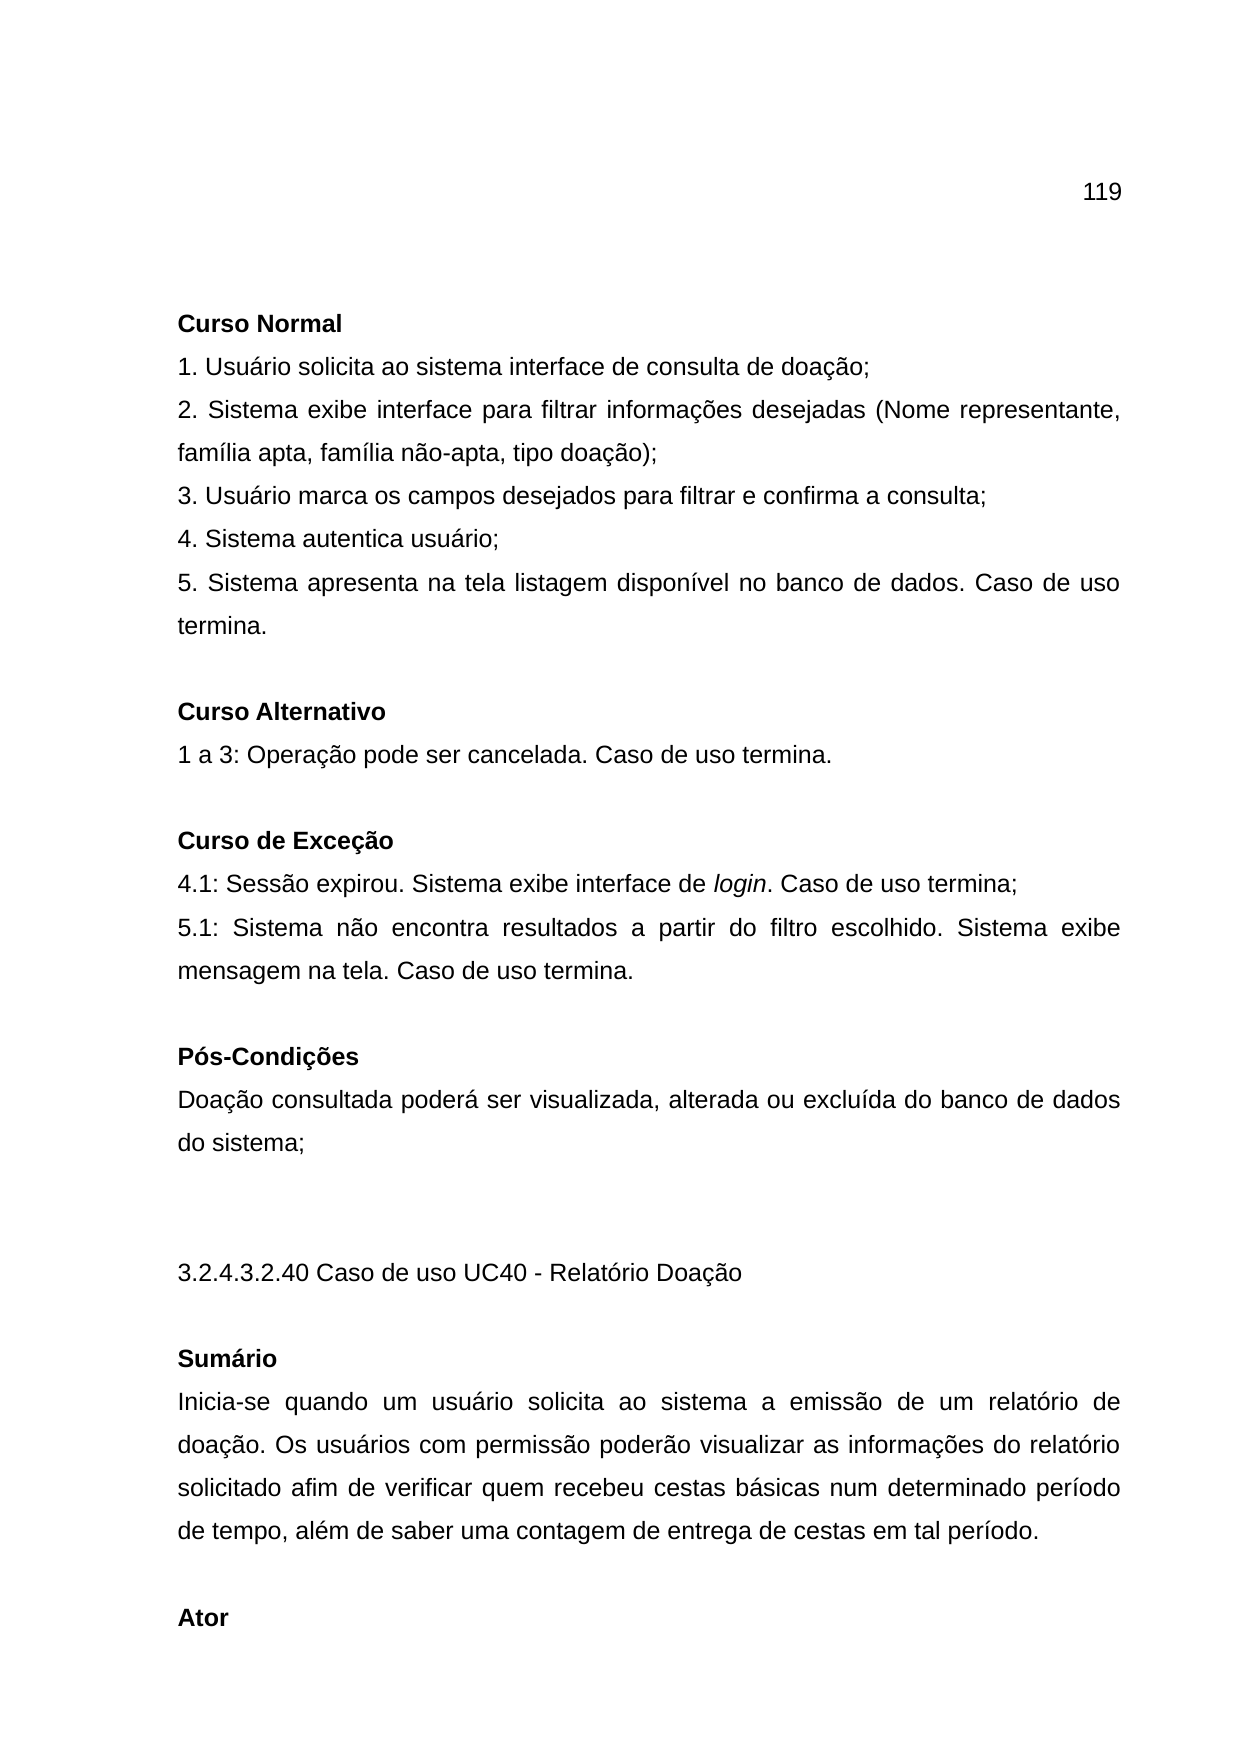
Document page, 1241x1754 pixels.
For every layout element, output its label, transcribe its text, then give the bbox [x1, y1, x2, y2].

text 1 a 3: Operação pode ser cancelada. Caso de uso termina. [177, 740, 1122, 769]
text 4.1: Sessão expirou. Sistema exibe interface de login. Caso de uso termina; [177, 869, 1122, 898]
text Inicia-se quando um usuário solicita ao sistema a emissão de um relatório de doação. Os usuários com permissão poderão visualizar as informações do relatório solicitado afim de verificar quem recebeu cestas básicas num determinado período de tempo, além de saber uma contagem de entrega de cestas em tal período. [177, 1387, 1122, 1545]
text 5. Sistema apresenta na tela listagem disponível no banco de dados. Caso de uso termina. [177, 568, 1122, 639]
text 5.1: Sistema não encontra resultados a partir do filtro escolhido. Sistema exibe mensagem na tela. Caso de uso termina. [177, 913, 1122, 984]
text 2. Sistema exibe interface para filtrar informações desejadas (Nome representante, família apta, família não-apta, tipo doação); [177, 395, 1122, 467]
text 1. Usuário solicita ao sistema interface de consulta de doação; [177, 352, 1122, 381]
text Curso de Exceção [177, 826, 1122, 855]
text Doação consultada poderá ser visualizada, alterada ou excluída do banco de dados do sistema; [177, 1085, 1122, 1157]
text Sumário [177, 1344, 1122, 1373]
text 3.2.4.3.2.40 Caso de uso UC40 - Relatório Doação [177, 1258, 1122, 1286]
text Curso Normal [177, 309, 1122, 338]
text 3. Usuário marca os campos desejados para filtrar e confirma a consulta; [177, 481, 1122, 510]
text Pós-Condições [177, 1042, 1122, 1071]
text 4. Sistema autentica usuário; [177, 524, 1122, 553]
text Ator [177, 1603, 1122, 1631]
text Curso Alternativo [177, 697, 1122, 726]
